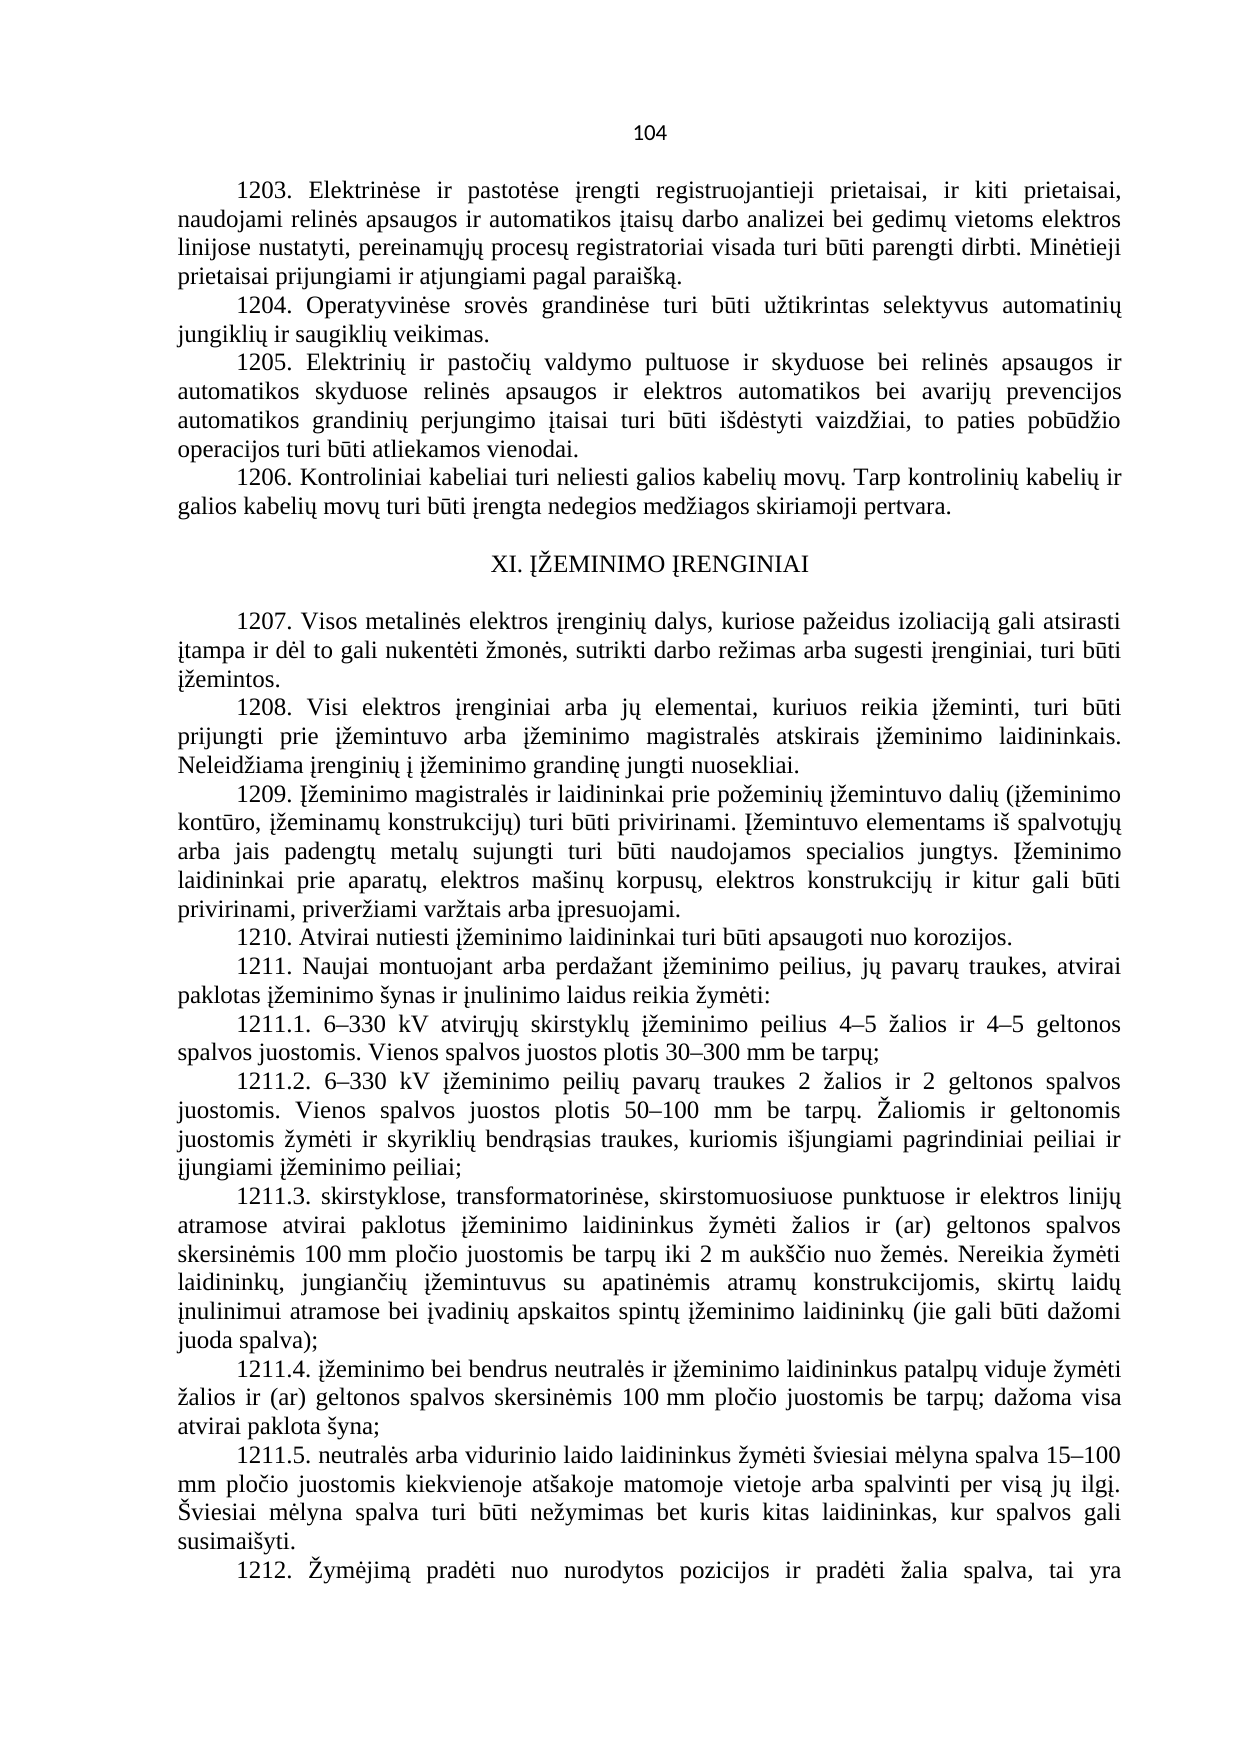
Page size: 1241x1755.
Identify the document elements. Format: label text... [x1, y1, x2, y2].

text 1204. Operatyvinėse srovės grandinėse turi būti užtikrintas selektyvus automatinių jungiklių ir saugiklių veikimas. [177, 290, 1122, 347]
text 1212. Žymėjimą pradėti nuo nurodytos pozicijos ir pradėti žalia spalva, tai yra [177, 1555, 1122, 1584]
text 1211.4. įžeminimo bei bendrus neutralės ir įžeminimo laidininkus patalpų viduje žymėti žalios ir (ar) geltonos spalvos skersinėmis 100 mm pločio juostomis be tarpų; dažoma visa atvirai paklota šyna; [177, 1354, 1122, 1440]
text 1211.3. skirstyklose, transformatorinėse, skirstomuosiuose punktuose ir elektros linijų atramose atvirai paklotus įžeminimo laidininkus žymėti žalios ir (ar) geltonos spalvos skersinėmis 100 mm pločio juostomis be tarpų iki 2 m aukščio nuo žemės. Nereikia žymėti laidininkų, jungiančių įžemintuvus su apatinėmis atramų konstrukcijomis, skirtų laidų įnulinimui atramose bei įvadinių apskaitos spintų įžeminimo laidininkų (jie gali būti dažomi juoda spalva); [177, 1181, 1122, 1354]
text 1206. Kontroliniai kabeliai turi neliesti galios kabelių movų. Tarp kontrolinių kabelių ir galios kabelių movų turi būti įrengta nedegios medžiagos skiriamoji pertvara. [177, 462, 1122, 520]
text 1211.5. neutralės arba vidurinio laido laidininkus žymėti šviesiai mėlyna spalva 15–100 mm pločio juostomis kiekvienoje atšakoje matomoje vietoje arba spalvinti per visą jų ilgį. Šviesiai mėlyna spalva turi būti nežymimas bet kuris kitas laidininkas, kur spalvos gali susimaišyti. [177, 1440, 1122, 1555]
text 1211.2. 6–330 kV įžeminimo peilių pavarų traukes 2 žalios ir 2 geltonos spalvos juostomis. Vienos spalvos juostos plotis 50–100 mm be tarpų. Žaliomis ir geltonomis juostomis žymėti ir skyriklių bendrąsias traukes, kuriomis išjungiami pagrindiniai peiliai ir įjungiami įžeminimo peiliai; [177, 1066, 1122, 1181]
text 1205. Elektrinių ir pastočių valdymo pultuose ir skyduose bei relinės apsaugos ir automatikos skyduose relinės apsaugos ir elektros automatikos bei avarijų prevencijos automatikos grandinių perjungimo įtaisai turi būti išdėstyti vaizdžiai, to paties pobūdžio operacijos turi būti atliekamos vienodai. [177, 347, 1122, 462]
text 1211. Naujai montuojant arba perdažant įžeminimo peilius, jų pavarų traukes, atvirai paklotas įžeminimo šynas ir įnulinimo laidus reikia žymėti: [177, 951, 1122, 1009]
text 1209. Įžeminimo magistralės ir laidininkai prie požeminių įžemintuvo dalių (įžeminimo kontūro, įžeminamų konstrukcijų) turi būti privirinami. Įžemintuvo elementams iš spalvotųjų arba jais padengtų metalų sujungti turi būti naudojamos specialios jungtys. Įžeminimo laidininkai prie aparatų, elektros mašinų korpusų, elektros konstrukcijų ir kitur gali būti privirinami, priveržiami varžtais arba įpresuojami. [177, 779, 1122, 922]
text 1203. Elektrinėse ir pastotėse įrengti registruojantieji prietaisai, ir kiti prietaisai, naudojami relinės apsaugos ir automatikos įtaisų darbo analizei bei gedimų vietoms elektros linijose nustatyti, pereinamųjų procesų registratoriai visada turi būti parengti dirbti. Minėtieji prietaisai prijungiami ir atjungiami pagal paraišką. [177, 175, 1122, 290]
text 1208. Visi elektros įrenginiai arba jų elementai, kuriuos reikia įžeminti, turi būti prijungti prie įžemintuvo arba įžeminimo magistralės atskirais įžeminimo laidininkais. Neleidžiama įrenginių į įžeminimo grandinę jungti nuosekliai. [177, 692, 1122, 779]
text XI. ĮŽEMINIMO ĮRENGINIAI [177, 549, 1122, 577]
text 1210. Atvirai nutiesti įžeminimo laidininkai turi būti apsaugoti nuo korozijos. [177, 922, 1122, 951]
text 1211.1. 6–330 kV atvirųjų skirstyklų įžeminimo peilius 4–5 žalios ir 4–5 geltonos spalvos juostomis. Vienos spalvos juostos plotis 30–300 mm be tarpų; [177, 1009, 1122, 1066]
text 1207. Visos metalinės elektros įrenginių dalys, kuriose pažeidus izoliaciją gali atsirasti įtampa ir dėl to gali nukentėti žmonės, sutrikti darbo režimas arba sugesti įrenginiai, turi būti įžemintos. [177, 606, 1122, 692]
